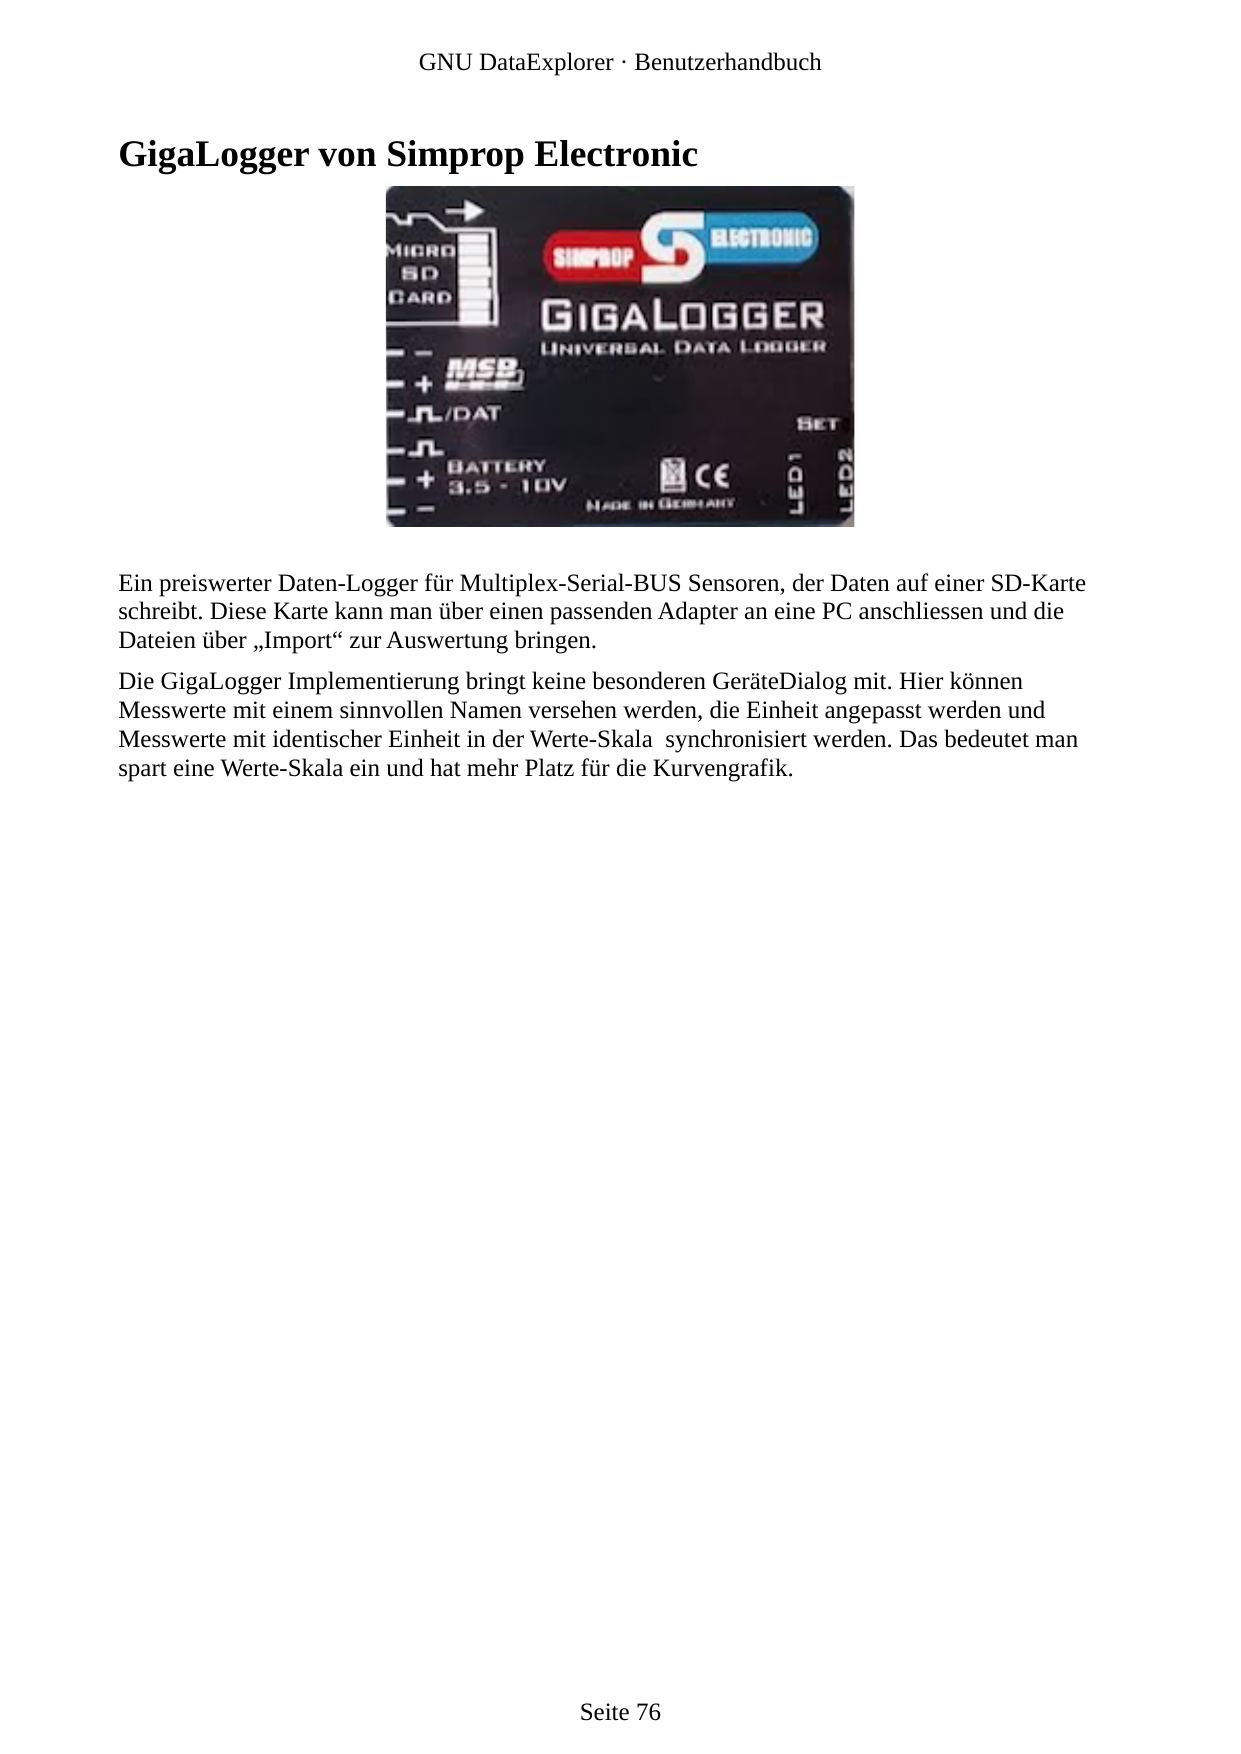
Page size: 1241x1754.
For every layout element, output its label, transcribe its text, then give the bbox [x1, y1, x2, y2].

text Ein preiswerter Daten-Logger für Multiplex-Serial-BUS Sensoren, der Daten auf einer SD-Karte schreibt. Diese Karte kann man über einen passenden Adapter an eine PC anschliessen und die Dateien über „Import“ zur Auswertung bringen. [118, 568, 1122, 654]
text Die GigaLogger Implementierung bringt keine besonderen GeräteDialog mit. Hier können Messwerte mit einem sinnvollen Namen versehen werden, die Einheit angepasst werden und Messwerte mit identischer Einheit in der Werte-Skala synchronisiert werden. Das bedeutet man spart eine Werte-Skala ein und hat mehr Platz für die Kurvengrafik. [118, 666, 1122, 781]
subtitle GigaLogger von Simprop Electronic [118, 131, 1122, 174]
picture [385, 186, 855, 527]
